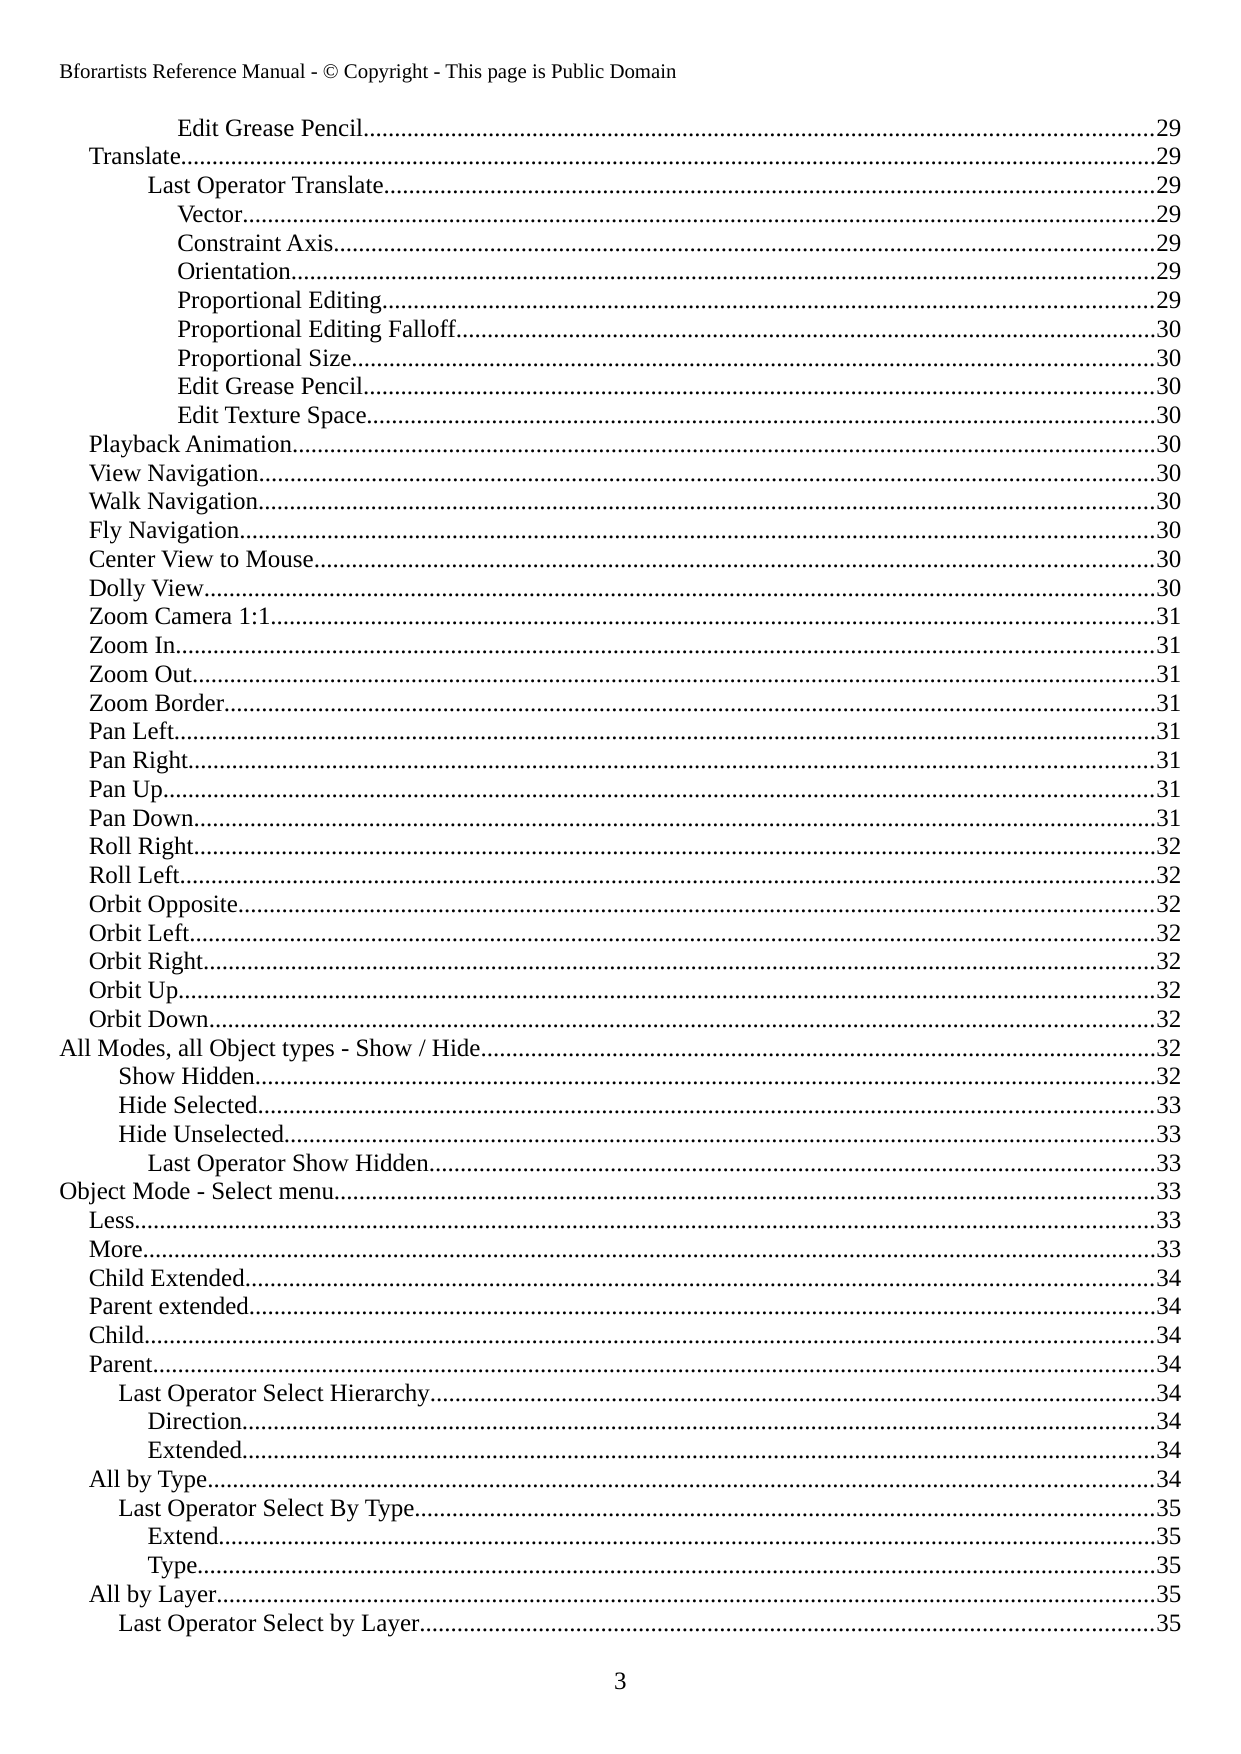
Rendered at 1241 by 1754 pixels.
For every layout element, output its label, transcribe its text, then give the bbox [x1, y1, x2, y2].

text Orbit Down 32 [88, 1004, 1181, 1033]
text All by Layer 35 [88, 1579, 1181, 1608]
text Constraint Axis 29 [177, 228, 1181, 256]
text Dolly View 30 [88, 573, 1181, 601]
text Proportional Editing Falloff 30 [177, 314, 1181, 343]
text View Navigation 30 [88, 458, 1181, 486]
text Last Operator Translate 29 [147, 170, 1181, 199]
text Extend 35 [147, 1521, 1181, 1550]
text Last Operator Show Hidden 33 [147, 1148, 1181, 1176]
text Zoom Camera 1:1 31 [88, 601, 1181, 630]
text Edit Grease Pencil 29 [177, 113, 1181, 141]
text Parent extended 34 [88, 1291, 1181, 1320]
text Hide Selected 33 [118, 1090, 1181, 1119]
text Last Operator Select By Type 35 [118, 1493, 1181, 1521]
text Show Hidden 32 [118, 1061, 1181, 1090]
text Translate 29 [88, 141, 1181, 170]
text Orbit Up 32 [88, 975, 1181, 1004]
text Vector 29 [177, 199, 1181, 228]
text Type 35 [147, 1550, 1181, 1579]
text Orbit Right 32 [88, 946, 1181, 975]
text Proportional Editing 29 [177, 285, 1181, 314]
text Hide Unselected 33 [118, 1119, 1181, 1148]
text Proportional Size 30 [177, 343, 1181, 371]
text Object Mode - Select menu 33 [59, 1176, 1181, 1205]
text Orbit Opposite 32 [88, 889, 1181, 918]
text Roll Left 32 [88, 860, 1181, 889]
text Less 33 [88, 1205, 1181, 1234]
text Zoom Out 31 [88, 659, 1181, 688]
text All Modes, all Object types - Show / Hide 32 [59, 1033, 1181, 1061]
text Pan Up 31 [88, 774, 1181, 803]
text Fly Navigation 30 [88, 515, 1181, 544]
text Direction 34 [147, 1406, 1181, 1435]
text Child Extended 34 [88, 1263, 1181, 1291]
text Playback Animation 30 [88, 429, 1181, 458]
text Orientation 29 [177, 256, 1181, 285]
text Roll Right 32 [88, 831, 1181, 860]
text Parent 34 [88, 1349, 1181, 1378]
text Walk Navigation 30 [88, 486, 1181, 515]
text Last Operator Select Hierarchy 34 [118, 1378, 1181, 1406]
text Pan Left 31 [88, 716, 1181, 745]
text Zoom In 31 [88, 630, 1181, 659]
text More 33 [88, 1234, 1181, 1263]
text Edit Texture Space 30 [177, 400, 1181, 429]
text Child 34 [88, 1320, 1181, 1349]
text Extended 34 [147, 1435, 1181, 1464]
text Edit Grease Pencil 30 [177, 371, 1181, 400]
text Zoom Border 31 [88, 688, 1181, 716]
text Orbit Left 32 [88, 918, 1181, 946]
text Pan Down 31 [88, 803, 1181, 831]
text Pan Right 31 [88, 745, 1181, 774]
text Center View to Mouse 30 [88, 544, 1181, 573]
text Last Operator Select by Layer 35 [118, 1608, 1181, 1636]
text All by Type 34 [88, 1464, 1181, 1493]
